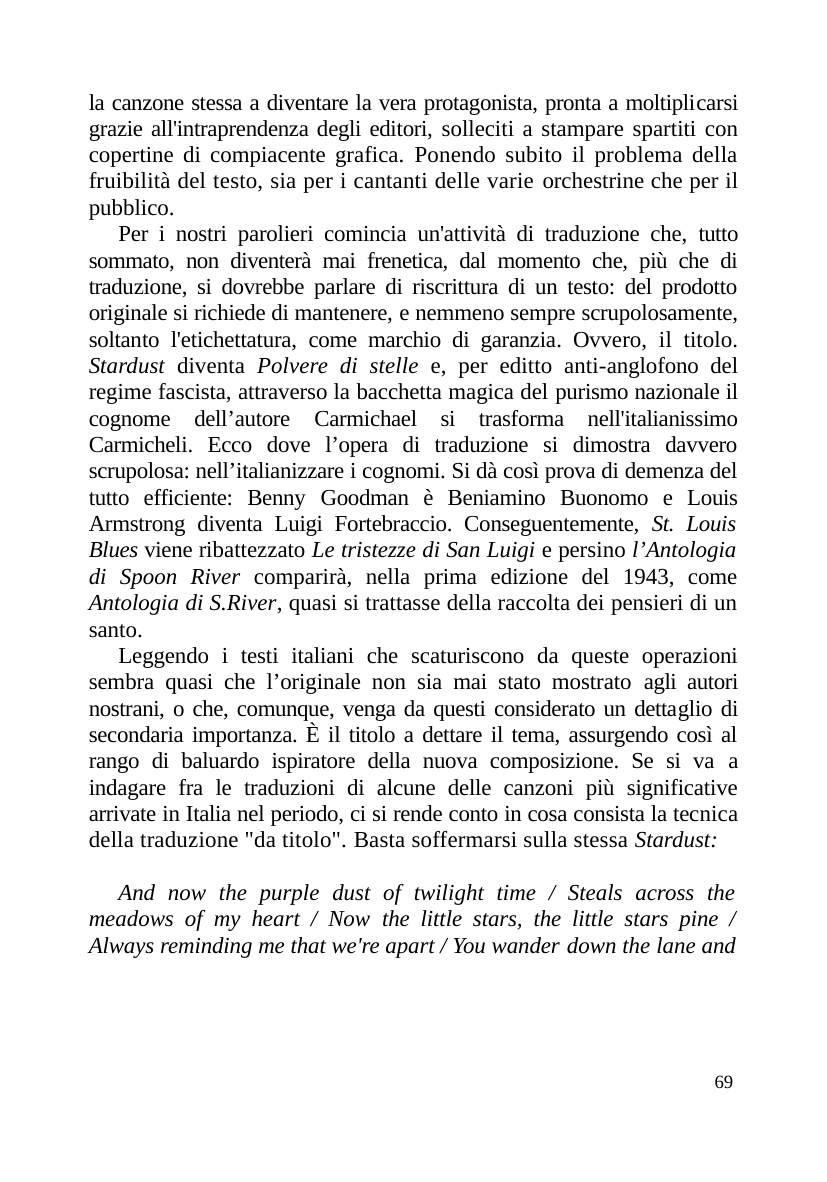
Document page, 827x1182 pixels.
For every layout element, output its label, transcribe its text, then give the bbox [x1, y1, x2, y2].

text Leggendo i testi italiani che scaturiscono da queste operazioni sembra quasi che l’originale non sia mai stato mostrato agli autori nostrani, o che, comunque, venga da questi considerato un dettaglio di secondaria importanza. È il titolo a dettare il tema, assurgendo così al rango di baluardo ispiratore della nuova composizione. Se si va a indagare fra le traduzioni di alcune delle canzoni più significative arrivate in Italia nel periodo, ci si rende conto in cosa consista la tecnica della traduzione "da titolo". Basta soffermarsi sulla stessa Stardust: [88, 642, 738, 853]
text And now the purple dust of twilight time / Steals across the meadows of my heart / Now the little stars, the little stars pine / Always reminding me that we're apart / You wander down the lane and [88, 879, 738, 958]
text la canzone stessa a diventare la vera protagonista, pronta a moltiplicarsi grazie all'intraprendenza degli editori, solleciti a stampare spartiti con copertine di compiacente grafica. Ponendo subito il problema della fruibilità del testo, sia per i cantanti delle varie orchestrine che per il pubblico. [88, 88, 738, 220]
text Per i nostri parolieri comincia un'attività di traduzione che, tutto sommato, non diventerà mai frenetica, dal momento che, più che di traduzione, si dovrebbe parlare di riscrittura di un testo: del prodotto originale si richiede di mantenere, e nemmeno sempre scrupolosamente, soltanto l'etichettatura, come marchio di garanzia. Ovvero, il titolo. Stardust diventa Polvere di stelle e, per editto anti-anglofono del regime fascista, attraverso la bacchetta magica del purismo nazionale il cognome dell’autore Carmichael si trasforma nell'italianissimo Carmicheli. Ecco dove l’opera di traduzione si dimostra davvero scrupolosa: nell’italianizzare i cognomi. Si dà così prova di demenza del tutto efficiente: Benny Goodman è Beniamino Buonomo e Louis Armstrong diventa Luigi Fortebraccio. Conseguentemente, St. Louis Blues viene ribattezzato Le tristezze di San Luigi e persino l’Antologia di Spoon River comparirà, nella prima edizione del 1943, come Antologia di S.River, quasi si trattasse della raccolta dei pensieri di un santo. [88, 220, 738, 642]
